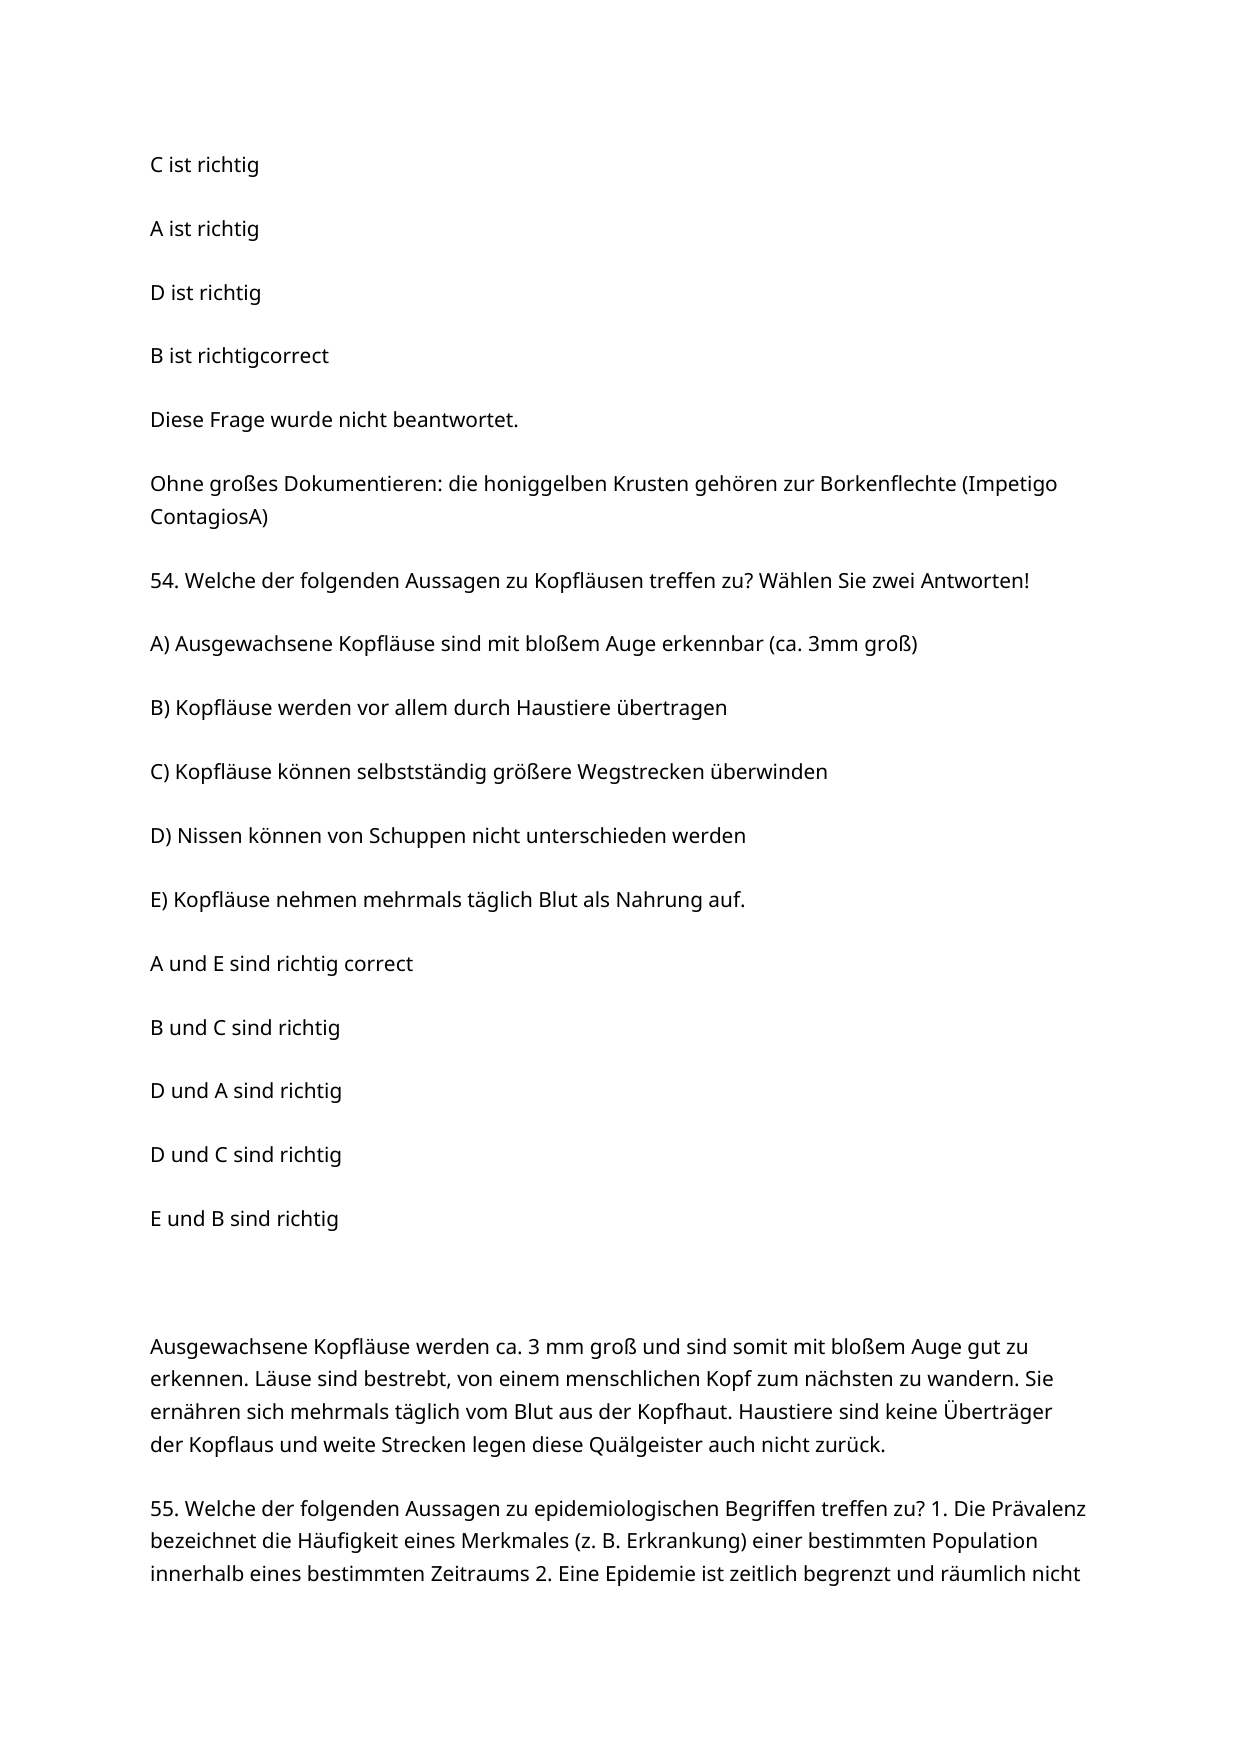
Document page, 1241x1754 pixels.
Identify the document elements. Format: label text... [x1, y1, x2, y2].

text Ohne großes Dokumentieren: die honiggelben Krusten gehören zur Borkenflechte (Impetigo ContagiosA) [150, 469, 1090, 530]
text Ausgewachsene Kopfläuse werden ca. 3 mm groß und sind somit mit bloßem Auge gut zu erkennen. Läuse sind bestrebt, von einem menschlichen Kopf zum nächsten zu wandern. Sie ernähren sich mehrmals täglich vom Blut aus der Kopfhaut. Haustiere sind keine Überträger der Kopflaus und weite Strecken legen diese Quälgeister auch nicht zurück. [150, 1332, 1090, 1458]
text C ist richtig [150, 150, 1090, 178]
text A ist richtig [150, 214, 1090, 242]
text B ist richtigcorrect [150, 342, 1090, 370]
text A und E sind richtig correct [150, 949, 1090, 977]
text B) Kopfläuse werden vor allem durch Haustiere übertragen [150, 693, 1090, 722]
text E) Kopfläuse nehmen mehrmals täglich Blut als Nahrung auf. [150, 885, 1090, 913]
text D und A sind richtig [150, 1077, 1090, 1105]
text D ist richtig [150, 278, 1090, 306]
text 55. Welche der folgenden Aussagen zu epidemiologischen Begriffen treffen zu? 1. Die Prävalenz bezeichnet die Häufigkeit eines Merkmales (z. B. Erkrankung) einer bestimmten Population innerhalb eines bestimmten Zeitraums 2. Eine Epidemie ist zeitlich begrenzt und räumlich nicht [150, 1494, 1090, 1587]
text D) Nissen können von Schuppen nicht unterschieden werden [150, 821, 1090, 849]
text D und C sind richtig [150, 1140, 1090, 1169]
text A) Ausgewachsene Kopfläuse sind mit bloßem Auge erkennbar (ca. 3mm groß) [150, 629, 1090, 658]
text 54. Welche der folgenden Aussagen zu Kopfläusen treffen zu? Wählen Sie zwei Antworten! [150, 566, 1090, 594]
text Diese Frage wurde nicht beantwortet. [150, 405, 1090, 434]
text B und C sind richtig [150, 1013, 1090, 1041]
text E und B sind richtig [150, 1204, 1090, 1233]
text C) Kopfläuse können selbstständig größere Wegstrecken überwinden [150, 757, 1090, 786]
